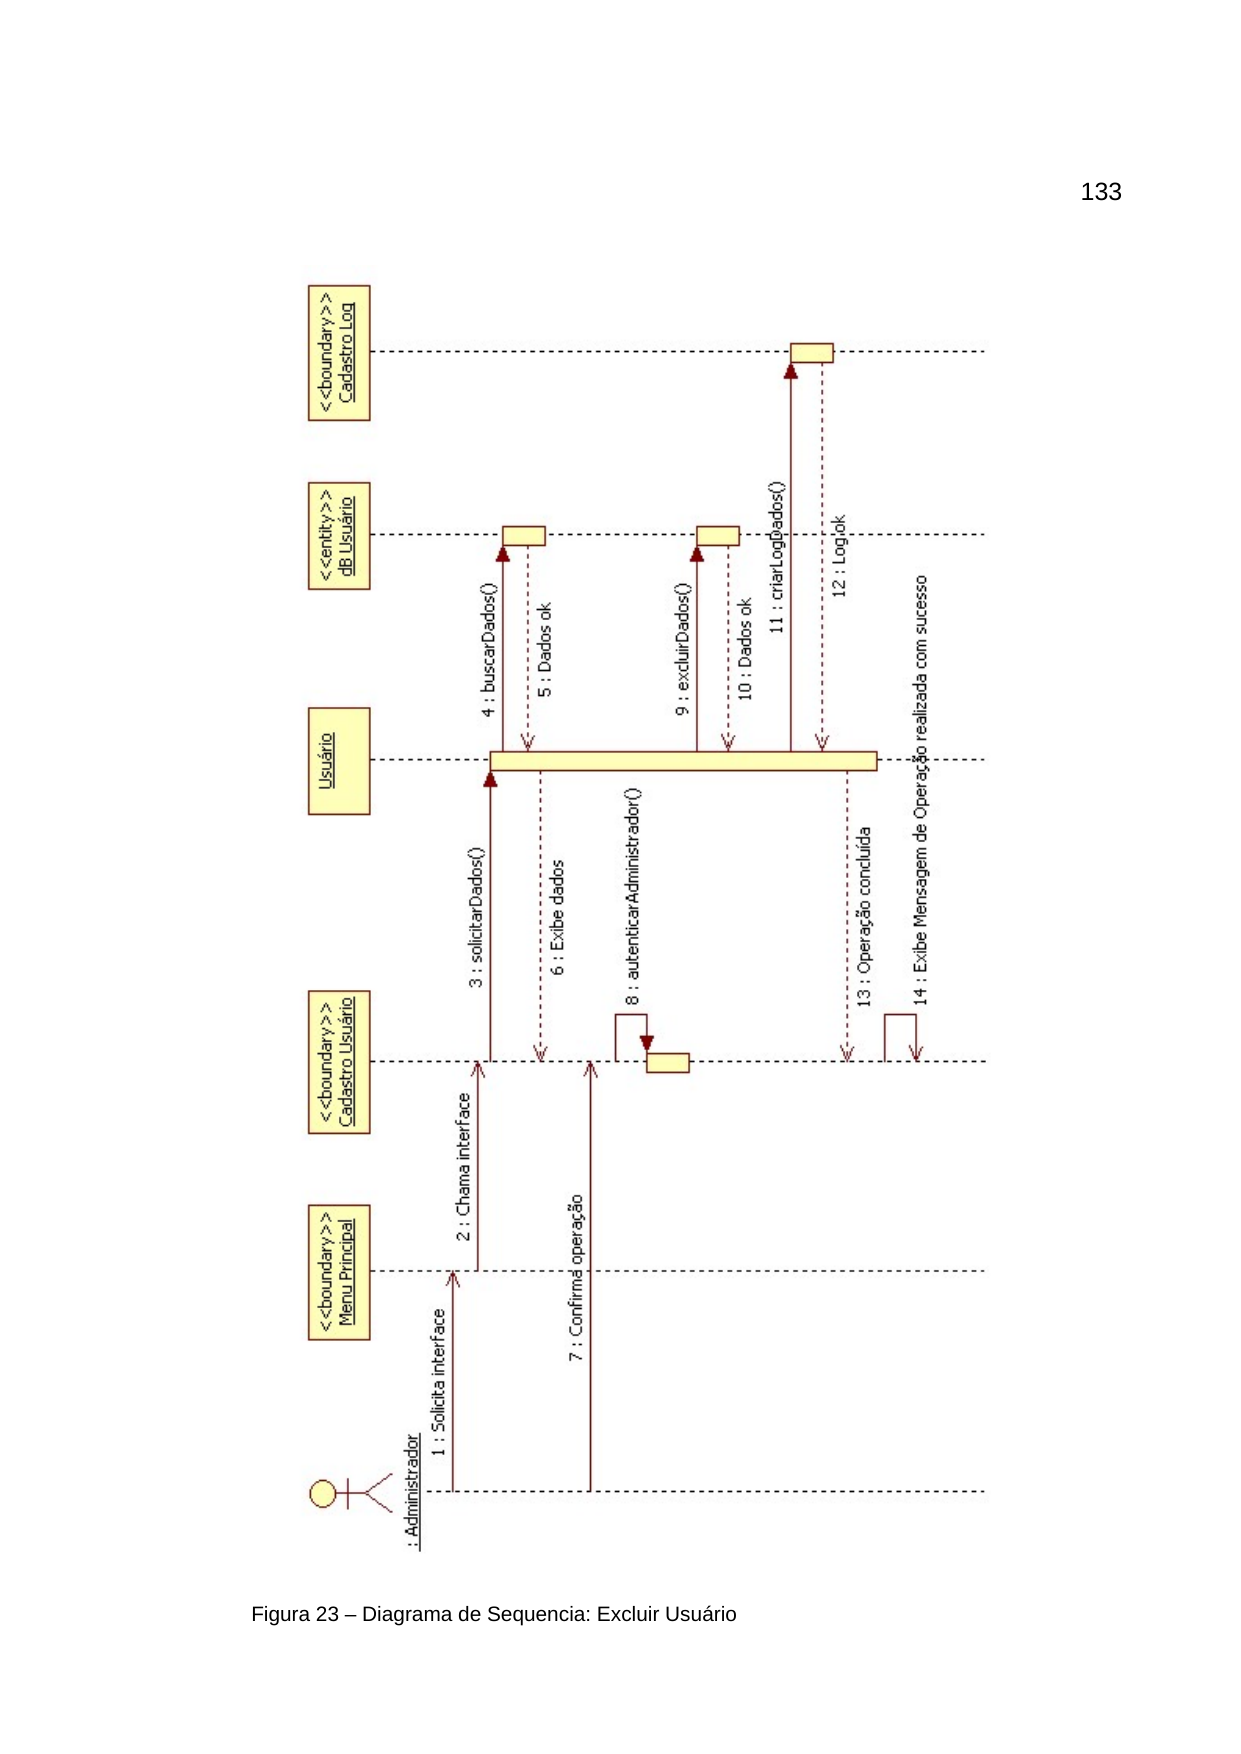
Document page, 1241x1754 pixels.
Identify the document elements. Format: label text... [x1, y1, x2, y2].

picture [277, 265, 1022, 1602]
text Figura 23 – Diagrama de Sequencia: Excluir Usuário [177, 1602, 1122, 1626]
